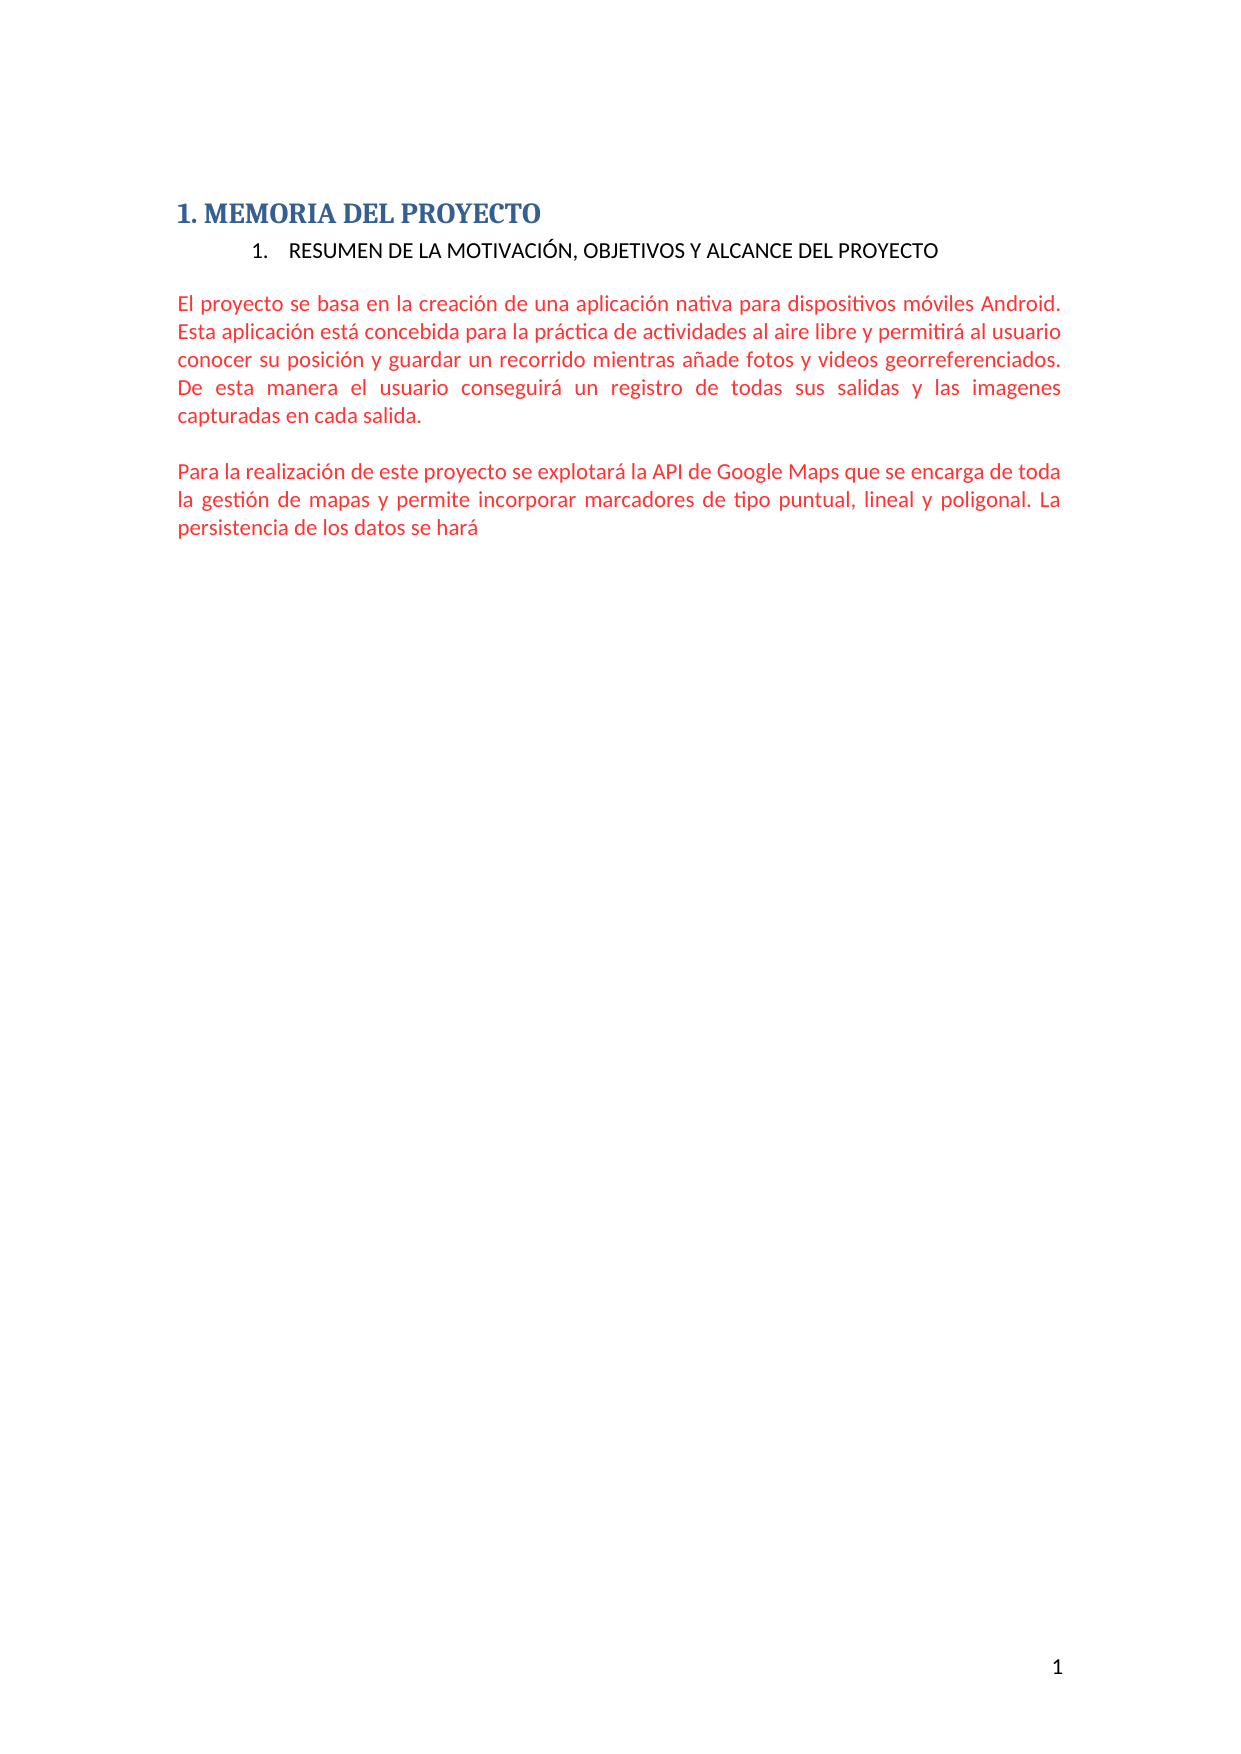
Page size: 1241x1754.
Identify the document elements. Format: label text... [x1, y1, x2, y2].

text El proyecto se basa en la creación de una aplicación nativa para dispositivos móviles Android. Esta aplicación está concebida para la práctica de actividades al aire libre y permitirá al usuario conocer su posición y guardar un recorrido mientras añade fotos y videos georreferenciados. De esta manera el usuario conseguirá un registro de todas sus salidas y las imagenes capturadas en cada salida. [177, 289, 1063, 429]
list RESUMEN DE LA MOTIVACIÓN, OBJETIVOS Y ALCANCE DEL PROYECTO [251, 236, 1063, 264]
text Para la realización de este proyecto se explotará la API de Google Maps que se encarga de toda la gestión de mapas y permite incorporar marcadores de tipo puntual, lineal y poligonal. La persistencia de los datos se hará [177, 457, 1063, 541]
subtitle MEMORIA DEL PROYECTO [177, 198, 1063, 231]
